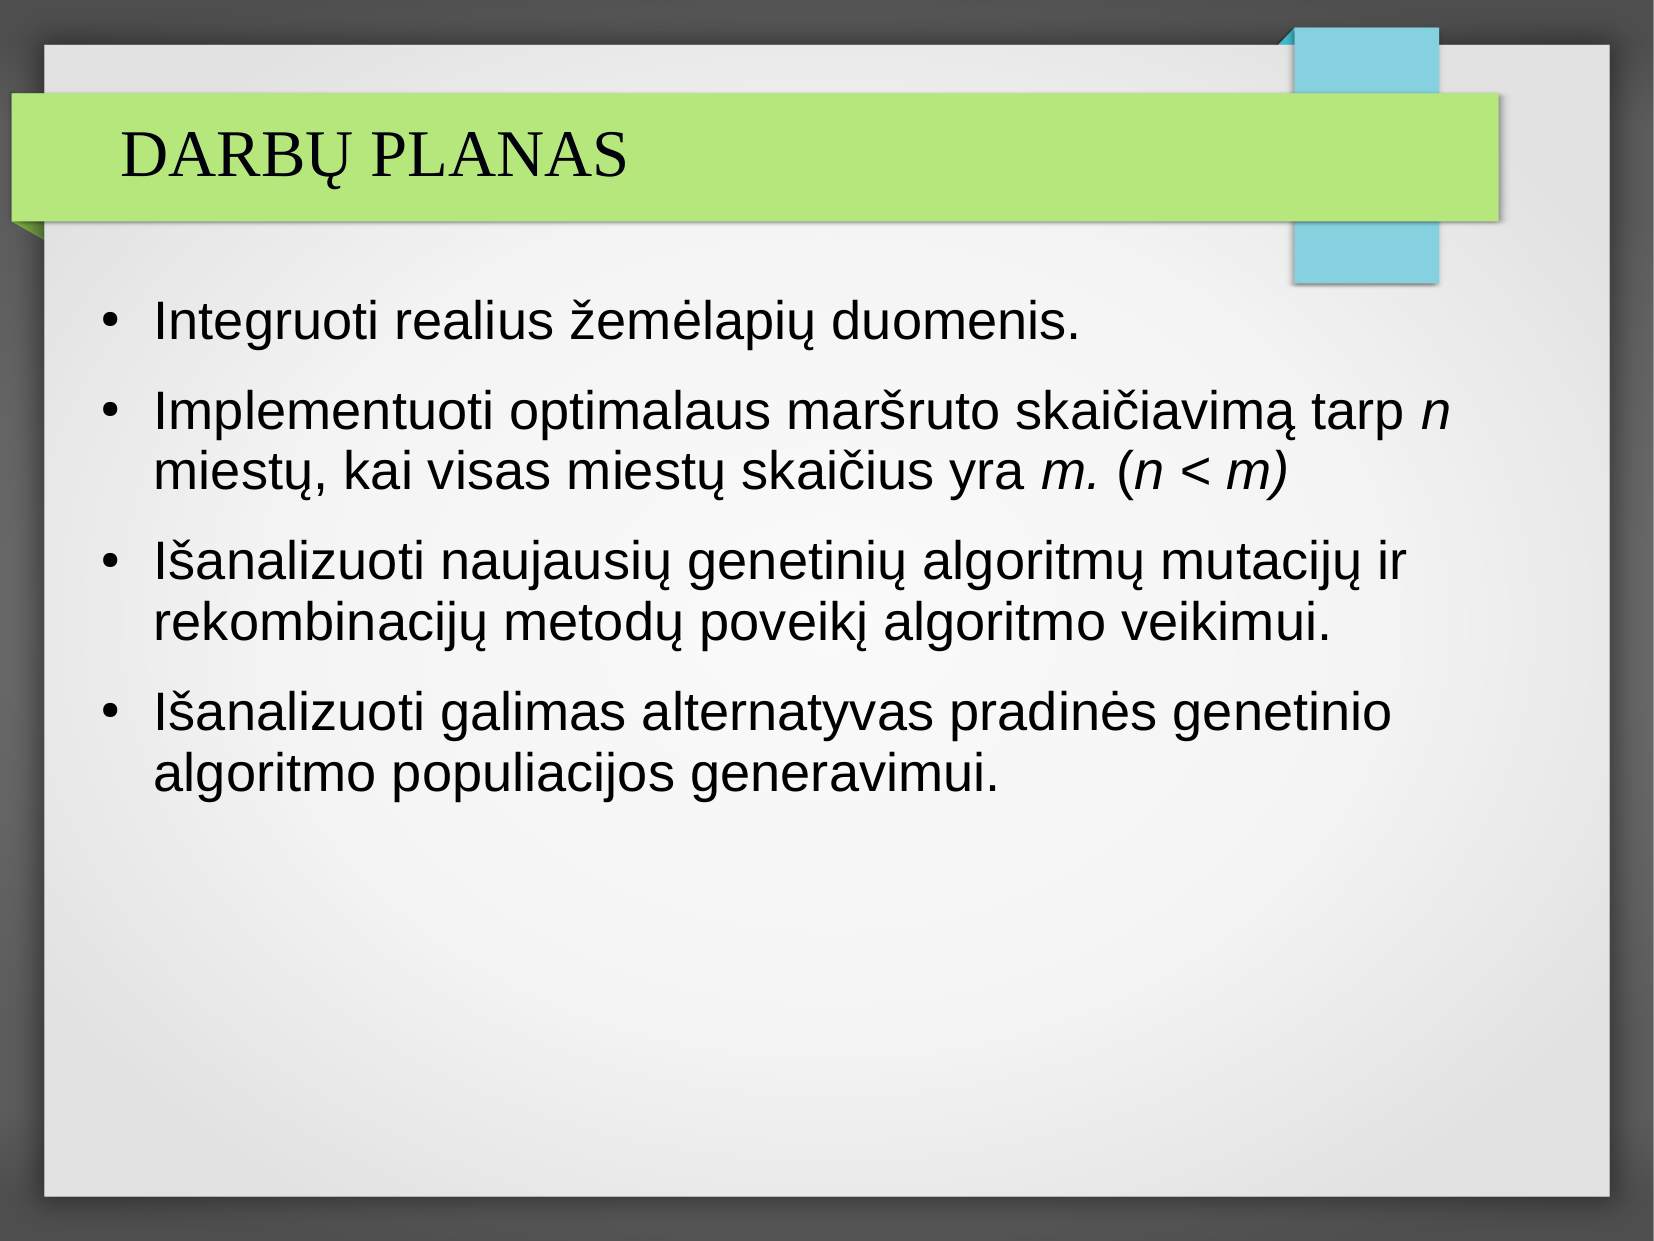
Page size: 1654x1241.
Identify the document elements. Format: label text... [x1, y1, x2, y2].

picture [0, 0, 1654, 1241]
title DARBŲ PLANAS [82, 94, 1264, 213]
list Integruoti realius žemėlapių duomenis. Implementuoti optimalaus maršruto skaičiavimą tarp n miestų, kai visas miestų skaičius yra m. (n < m) Išanalizuoti naujausių genetinių algoritmų mutacijų ir rekombinacijų metodų poveikį algoritmo veikimui. Išanalizuoti galimas alternatyvas pradinės genetinio algoritmo populiacijos generavimui. [82, 290, 1571, 1010]
